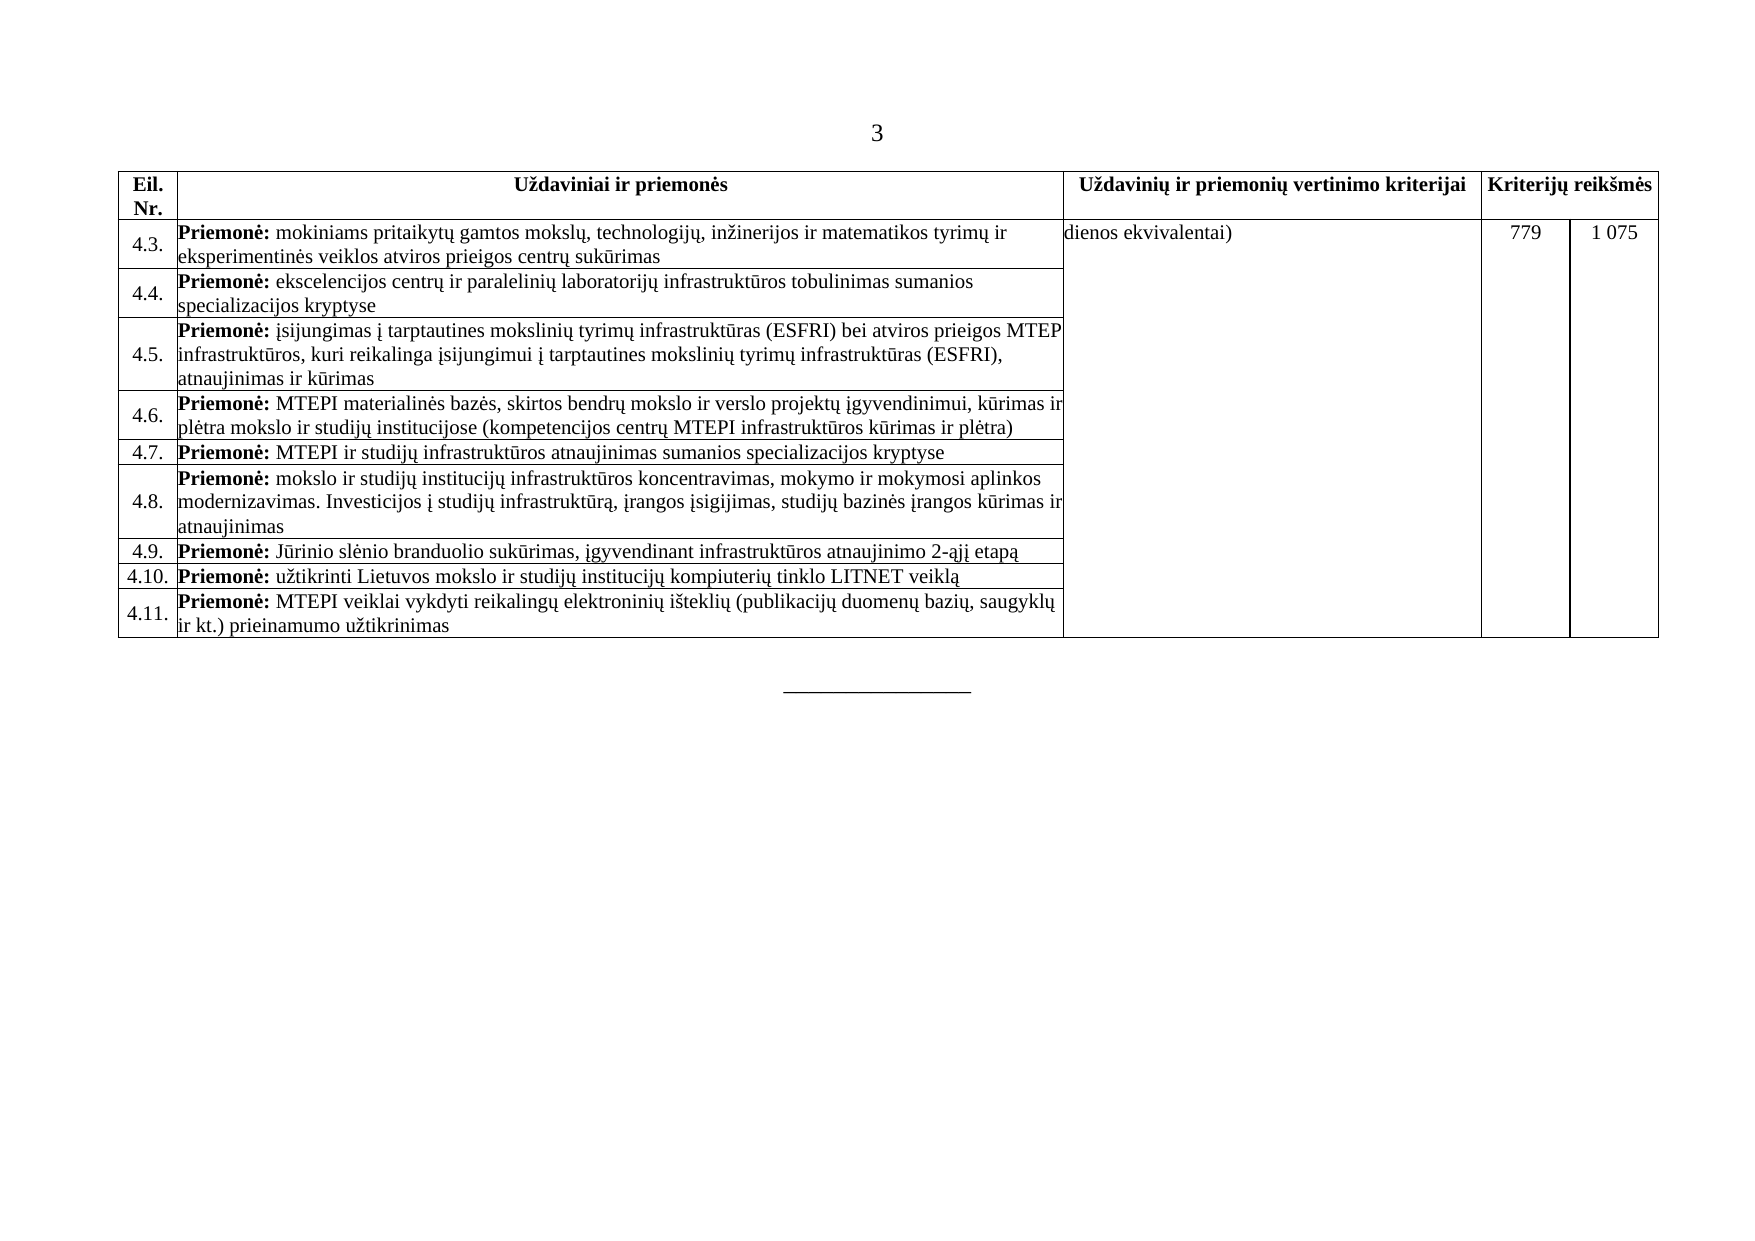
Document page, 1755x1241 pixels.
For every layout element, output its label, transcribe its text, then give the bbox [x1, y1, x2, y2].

table_cell Priemonė: MTEPI ir studijų infrastruktūros atnaujinimas sumanios specializacijos kryptyse [178, 440, 1063, 464]
table_cell 779 [1482, 220, 1569, 637]
table_cell 4.8. [119, 465, 177, 538]
table_cell Priemonė: įsijungimas į tarptautines mokslinių tyrimų infrastruktūras (ESFRI) bei atviros prieigos MTEP infrastruktūros, kuri reikalinga įsijungimui į tarptautines mokslinių tyrimų infrastruktūras (ESFRI), atnaujinimas ir kūrimas [178, 318, 1063, 390]
table_cell 4.9. [119, 539, 177, 563]
table_cell 1 075 [1571, 220, 1658, 637]
table_cell Priemonė: mokslo ir studijų institucijų infrastruktūros koncentravimas, mokymo ir mokymosi aplinkos modernizavimas. Investicijos į studijų infrastruktūrą, įrangos įsigijimas, studijų bazinės įrangos kūrimas ir atnaujinimas [178, 465, 1063, 538]
table_cell Priemonė: mokiniams pritaikytų gamtos mokslų, technologijų, inžinerijos ir matematikos tyrimų ir eksperimentinės veiklos atviros prieigos centrų sukūrimas [178, 220, 1063, 268]
table_cell Priemonė: MTEPI veiklai vykdyti reikalingų elektroninių išteklių (publikacijų duomenų bazių, saugyklų ir kt.) prieinamumo užtikrinimas [178, 589, 1063, 637]
table_cell 4.6. [119, 391, 177, 439]
table_cell 4.10. [119, 564, 177, 588]
table_cell Priemonė: Jūrinio slėnio branduolio sukūrimas, įgyvendinant infrastruktūros atnaujinimo 2-ąjį etapą [178, 539, 1063, 563]
table_cell 4.7. [119, 440, 177, 464]
table_cell 4.3. [119, 220, 177, 268]
table_cell 4.5. [119, 318, 177, 390]
table_cell Priemonė: MTEPI materialinės bazės, skirtos bendrų mokslo ir verslo projektų įgyvendinimui, kūrimas ir plėtra mokslo ir studijų institucijose (kompetencijos centrų MTEPI infrastruktūros kūrimas ir plėtra) [178, 391, 1063, 439]
text _______________ [118, 667, 1636, 696]
table_header Uždaviniai ir priemonės [178, 172, 1063, 218]
table_cell 4.4. [119, 269, 177, 317]
table_header Kriterijų reikšmės [1482, 172, 1658, 218]
table_cell Priemonė: užtikrinti Lietuvos mokslo ir studijų institucijų kompiuterių tinklo LITNET veiklą [178, 564, 1063, 588]
table_cell dienos ekvivalentai) [1064, 220, 1481, 637]
table_header Uždavinių ir priemonių vertinimo kriterijai [1064, 172, 1481, 218]
table_cell 4.11. [119, 589, 177, 637]
table_cell Priemonė: ekscelencijos centrų ir paralelinių laboratorijų infrastruktūros tobulinimas sumanios specializacijos kryptyse [178, 269, 1063, 317]
table_header Eil. Nr. [119, 172, 177, 218]
